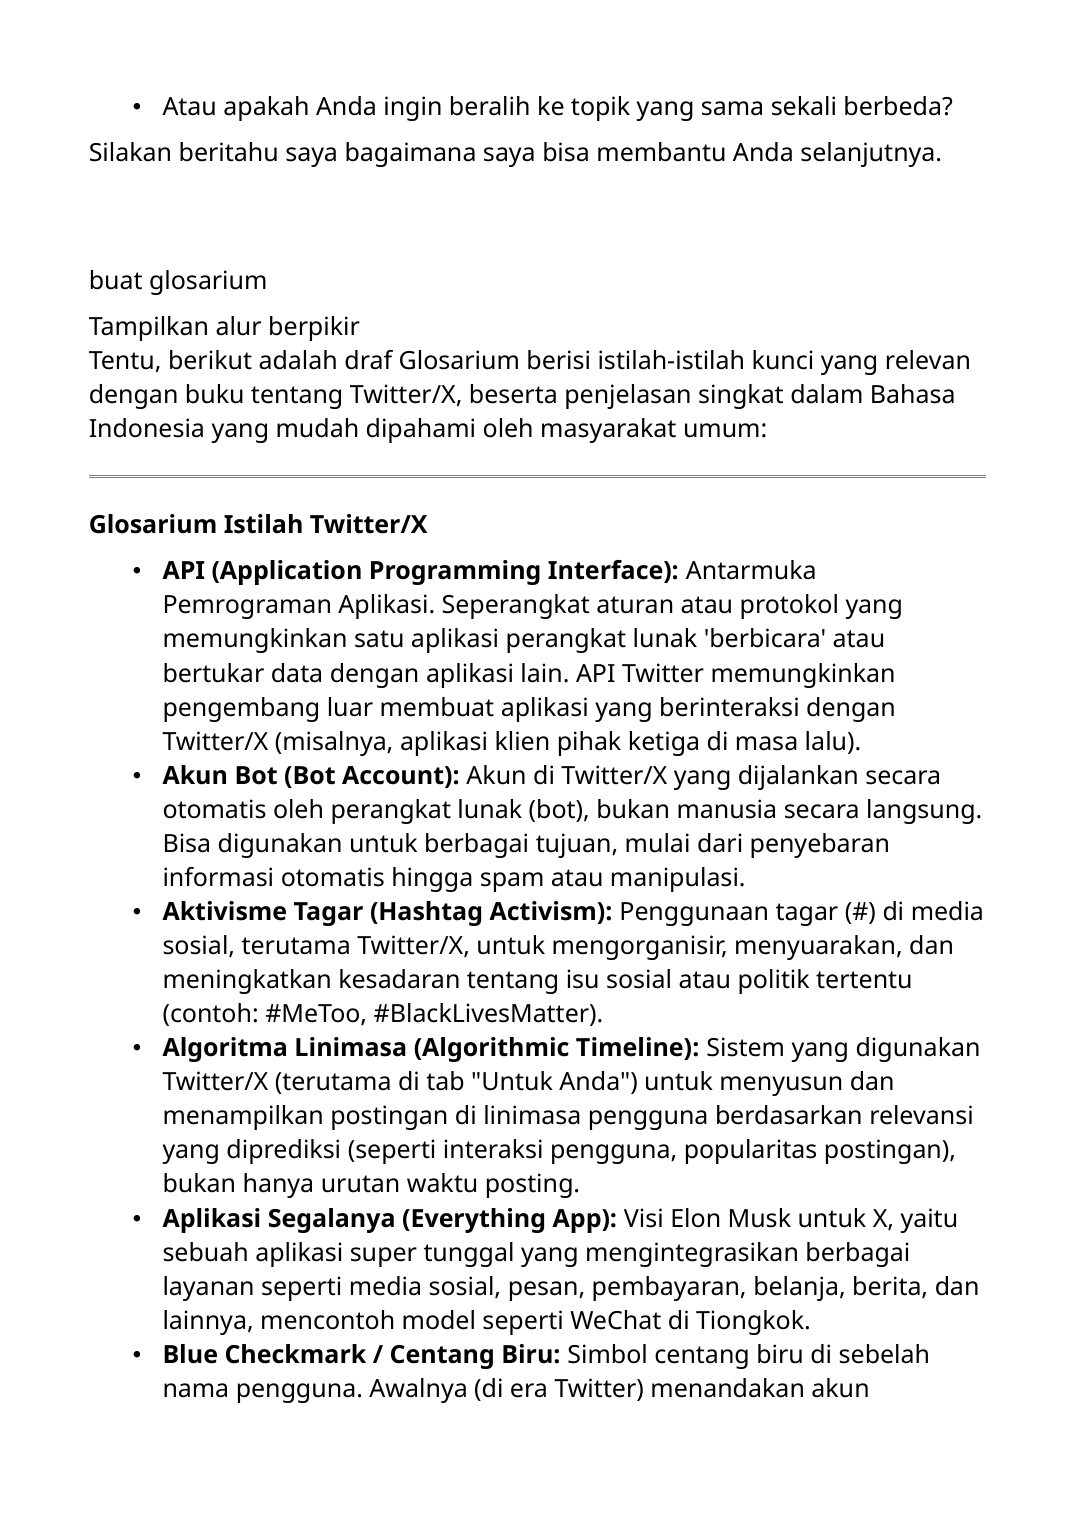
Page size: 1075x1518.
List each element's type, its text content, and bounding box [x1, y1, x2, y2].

list API (Application Programming Interface): Antarmuka Pemrograman Aplikasi. Seperangkat aturan atau protokol yang memungkinkan satu aplikasi perangkat lunak 'berbicara' atau bertukar data dengan aplikasi lain. API Twitter memungkinkan pengembang luar membuat aplikasi yang berinteraksi dengan Twitter/X (misalnya, aplikasi klien pihak ketiga di masa lalu). [133, 553, 986, 757]
text Tentu, berikut adalah draf Glosarium berisi istilah-istilah kunci yang relevan dengan buku tentang Twitter/X, beserta penjelasan singkat dalam Bahasa Indonesia yang mudah dipahami oleh masyarakat umum: [88, 343, 986, 445]
text Glosarium Istilah Twitter/X [88, 506, 986, 541]
list Blue Checkmark / Centang Biru: Simbol centang biru di sebelah nama pengguna. Awalnya (di era Twitter) menandakan akun [133, 1336, 986, 1404]
text buat glosarium [88, 262, 986, 296]
list Akun Bot (Bot Account): Akun di Twitter/X yang dijalankan secara otomatis oleh perangkat lunak (bot), bukan manusia secara langsung. Bisa digunakan untuk berbagai tujuan, mulai dari penyebaran informasi otomatis hingga spam atau manipulasi. [133, 757, 986, 894]
list Aktivisme Tagar (Hashtag Activism): Penggunaan tagar (#) di media sosial, terutama Twitter/X, untuk mengorganisir, menyuarakan, dan meningkatkan kesadaran tentang isu sosial atau politik tertentu (contoh: #MeToo, #BlackLivesMatter). [133, 894, 986, 1030]
list Algoritma Linimasa (Algorithmic Timeline): Sistem yang digunakan Twitter/X (terutama di tab "Untuk Anda") untuk menyusun dan menampilkan postingan di linimasa pengguna berdasarkan relevansi yang diprediksi (seperti interaksi pengguna, popularitas postingan), bukan hanya urutan waktu posting. [133, 1030, 986, 1200]
text Silakan beritahu saya bagaimana saya bisa membantu Anda selanjutnya. [88, 135, 986, 169]
text Tampilkan alur berpikir [88, 309, 986, 343]
list Atau apakah Anda ingin beralih ke topik yang sama sekali berbeda? [133, 88, 986, 123]
list Aplikasi Segalanya (Everything App): Visi Elon Musk untuk X, yaitu sebuah aplikasi super tunggal yang mengintegrasikan berbagai layanan seperti media sosial, pesan, pembayaran, belanja, berita, dan lainnya, mencontoh model seperti WeChat di Tiongkok. [133, 1200, 986, 1336]
